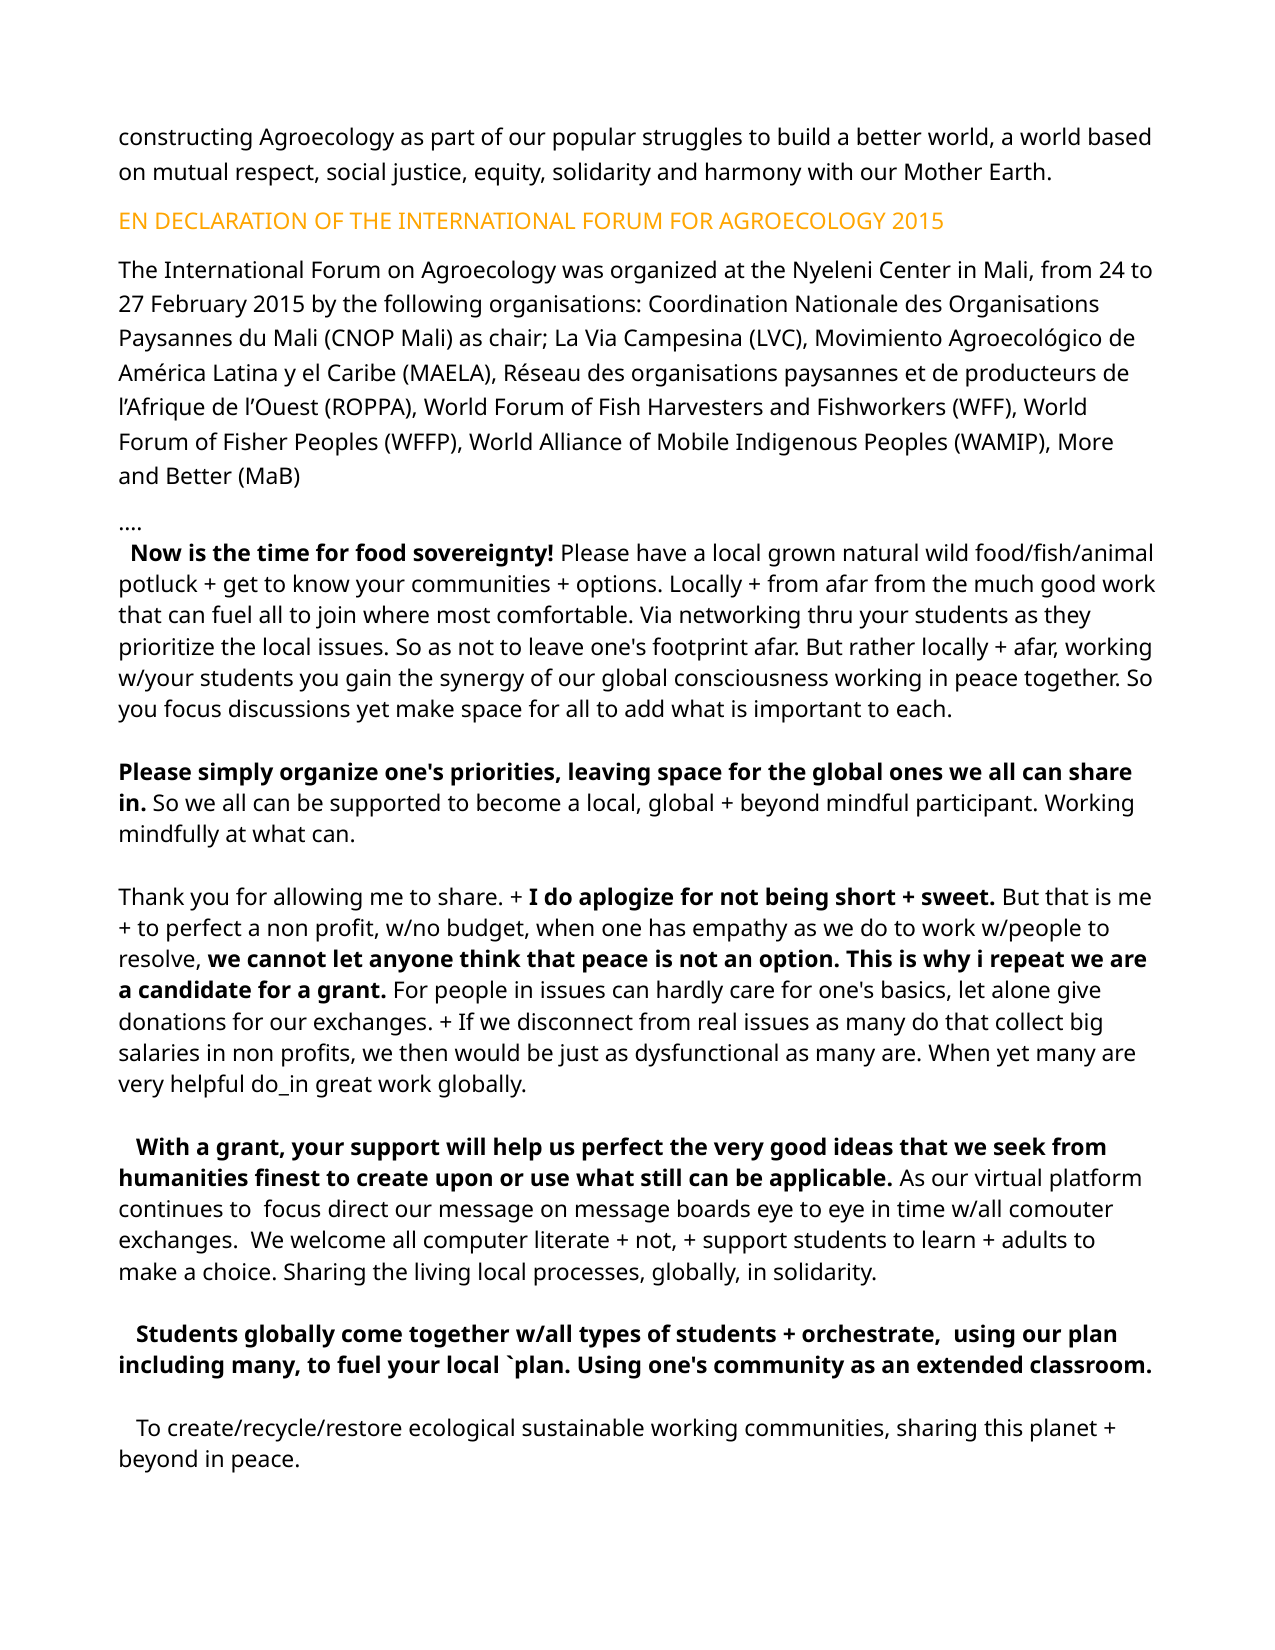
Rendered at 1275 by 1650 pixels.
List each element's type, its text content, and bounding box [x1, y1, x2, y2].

text To create/recycle/restore ecological sustainable working communities, sharing this planet + beyond in peace. [118, 1412, 1157, 1474]
text EN DECLARATION OF THE INTERNATIONAL FORUM FOR AGROECOLOGY 2015 [118, 201, 1157, 236]
text Now is the time for food sovereignty! Please have a local grown natural wild food/fish/animal potluck + get to know your communities + options. Locally + from afar from the much good work that can fuel all to join where most comfortable. Via networking thru your students as they prioritize the local issues. So as not to leave one's footprint afar. But rather locally + afar, working w/your students you gain the synergy of our global consciousness working in peace together. So you focus discussions yet make space for all to add what is important to each. [118, 537, 1157, 724]
text The International Forum on Agroecology was organized at the Nyeleni Center in Mali, from 24 to 27 February 2015 by the following organisations: Coordination Nationale des Organisations Paysannes du Mali (CNOP Mali) as chair; La Via Campesina (LVC), Movimiento Agroecológico de América Latina y el Caribe (MAELA), Réseau des organisations paysannes et de producteurs de l’Afrique de l’Ouest (ROPPA), World Forum of Fish Harvesters and Fishworkers (WFF), World Forum of Fisher Peoples (WFFP), World Alliance of Mobile Indigenous Peoples (WAMIP), More and Better (MaB) [118, 250, 1157, 491]
text constructing Agroecology as part of our popular struggles to build a better world, a world based on mutual respect, social justice, equity, solidarity and harmony with our Mother Earth. [118, 118, 1157, 187]
text Please simply organize one's priorities, leaving space for the global ones we all can share in. So we all can be supported to become a local, global + beyond mindful participant. Working mindfully at what can. [118, 756, 1157, 849]
text Students globally come together w/all types of students + orchestrate, using our plan including many, to fuel your local `plan. Using one's community as an extended classroom. [118, 1318, 1157, 1381]
text …. [118, 506, 1157, 537]
text With a grant, your support will help us perfect the very good ideas that we seek from humanities finest to create upon or use what still can be applicable. As our virtual platform continues to focus direct our message on message boards eye to eye in time w/all comouter exchanges. We welcome all computer literate + not, + support students to learn + adults to make a choice. Sharing the living local processes, globally, in solidarity. [118, 1131, 1157, 1287]
text Thank you for allowing me to share. + I do aplogize for not being short + sweet. But that is me + to perfect a non profit, w/no budget, when one has empathy as we do to work w/people to resolve, we cannot let anyone think that peace is not an option. This is why i repeat we are a candidate for a grant. For people in issues can hardly care for one's basics, let alone give donations for our exchanges. + If we disconnect from real issues as many do that collect big salaries in non profits, we then would be just as dysfunctional as many are. When yet many are very helpful do_in great work globally. [118, 881, 1157, 1099]
